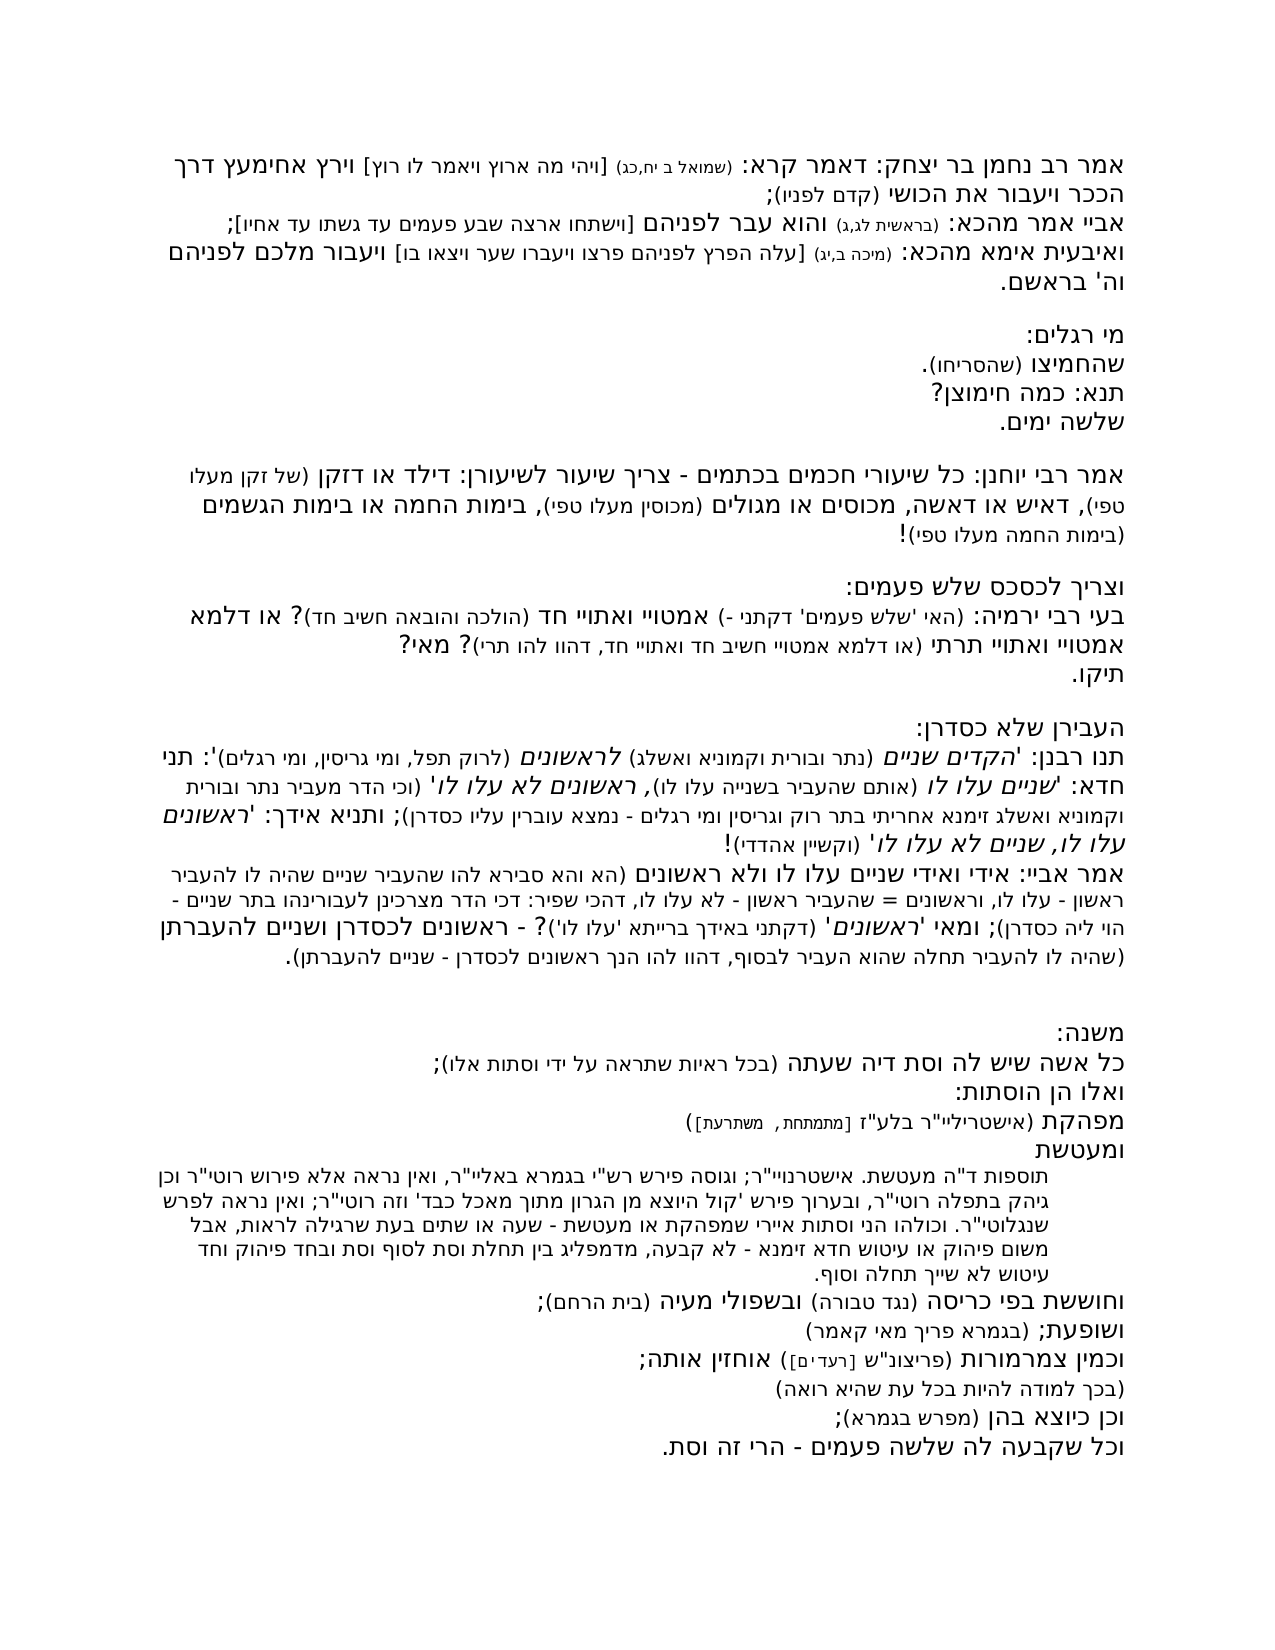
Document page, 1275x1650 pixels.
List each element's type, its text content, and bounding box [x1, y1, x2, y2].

text ומעטשת [150, 1135, 1125, 1164]
text ושופעת; (בגמרא פריך מאי קאמר) [150, 1315, 1125, 1344]
text שהחמיצו (שהסריחו). [150, 349, 1125, 378]
text כל אשה שיש לה וסת דיה שעתה (בכל ראיות שתראה על ידי וסתות אלו); [150, 1048, 1125, 1077]
text משנה: [150, 1019, 1125, 1048]
text תיקו. [150, 660, 1125, 689]
text וחוששת בפי כריסה (נגד טבורה) ובשפולי מעיה (בית הרחם); [150, 1286, 1125, 1315]
text אביי אמר מהכא: (בראשית לג,ג) והוא עבר לפניהם [וישתחו ארצה שבע פעמים עד גשתו עד אחיו]; ואיבעית אימא מהכא: (מיכה ב,יג) [עלה הפרץ לפניהם פרצו ויעברו שער ויצאו בו] ויעבור מלכם לפניהם וה' בראשם. [150, 208, 1125, 296]
text וכל שקבעה לה שלשה פעמים - הרי זה וסת. [150, 1432, 1125, 1461]
text וצריך לכסכס שלש פעמים: [150, 572, 1125, 601]
text אמר אביי: אידי ואידי שניים עלו לו ולא ראשונים (הא והא סבירא להו שהעביר שניים שהיה לו להעביר ראשון - עלו לו, וראשונים = שהעביר ראשון - לא עלו לו, דהכי שפיר: דכי הדר מצרכינן לעבורינהו בתר שניים - הוי ליה כסדרן); ומאי 'ראשונים' (דקתני באידך ברייתא 'עלו לו')? - ראשונים לכסדרן ושניים להעברתן (שהיה לו להעביר תחלה שהוא העביר לבסוף, דהוו להו הנך ראשונים לכסדרן - שניים להעברתן). [150, 859, 1125, 971]
text העבירן שלא כסדרן: [150, 713, 1125, 742]
text תוספות ד"ה מעטשת. אישטרנויי"ר; וגוסה פירש רש"י בגמרא באליי"ר, ואין נראה אלא פירוש רוטי"ר וכן גיהק בתפלה רוטי"ר, ובערוך פירש 'קול היוצא מן הגרון מתוך מאכל כבד' וזה רוטי"ר; ואין נראה לפרש שנגלוטי"ר. וכולהו הני וסתות איירי שמפהקת או מעטשת - שעה או שתים בעת שרגילה לראות, אבל משום פיהוק או עיטוש חדא זימנא - לא קבעה, מדמפליג בין תחלת וסת לסוף וסת ובחד פיהוק וחד עיטוש לא שייך תחלה וסוף. [150, 1164, 1050, 1286]
text תנא: כמה חימוצן? [150, 378, 1125, 407]
text וכן כיוצא בהן (מפרש בגמרא); [150, 1402, 1125, 1432]
text אמר רב נחמן בר יצחק: דאמר קרא: (שמואל ב יח,כג) [ויהי מה ארוץ ויאמר לו רוץ] וירץ אחימעץ דרך הככר ויעבור את הכושי (קדם לפניו); [150, 150, 1125, 208]
text אמר רבי יוחנן: כל שיעורי חכמים בכתמים - צריך שיעור לשיעורן: דילד או דזקן (של זקן מעלו טפי), דאיש או דאשה, מכוסים או מגולים (מכוסין מעלו טפי), בימות החמה או בימות הגשמים (בימות החמה מעלו טפי)! [150, 461, 1125, 548]
text בעי רבי ירמיה: (האי 'שלש פעמים' דקתני -) אמטויי ואתויי חד (הולכה והובאה חשיב חד)? או דלמא אמטויי ואתויי תרתי (או דלמא אמטויי חשיב חד ואתויי חד, דהוו להו תרי)? מאי? [150, 601, 1125, 660]
text תנו רבנן: 'הקדים שניים (נתר ובורית וקמוניא ואשלג) לראשונים (לרוק תפל, ומי גריסין, ומי רגלים)': תני חדא: 'שניים עלו לו (אותם שהעביר בשנייה עלו לו), ראשונים לא עלו לו' (וכי הדר מעביר נתר ובורית וקמוניא ואשלג זימנא אחריתי בתר רוק וגריסין ומי רגלים - נמצא עוברין עליו כסדרן); ותניא אידך: 'ראשונים עלו לו, שניים לא עלו לו' (וקשיין אהדדי)! [150, 742, 1125, 859]
text מפהקת (אישטריליי"ר בלע"ז [מתמתחת, משתרעת]) [150, 1106, 1125, 1135]
text שלשה ימים. [150, 407, 1125, 437]
text (בכך למודה להיות בכל עת שהיא רואה) [150, 1373, 1125, 1402]
text וכמין צמרמורות (פריצונ"ש [רעדים]) אוחזין אותה; [150, 1344, 1125, 1373]
text ואלו הן הוסתות: [150, 1077, 1125, 1106]
text מי רגלים: [150, 320, 1125, 349]
